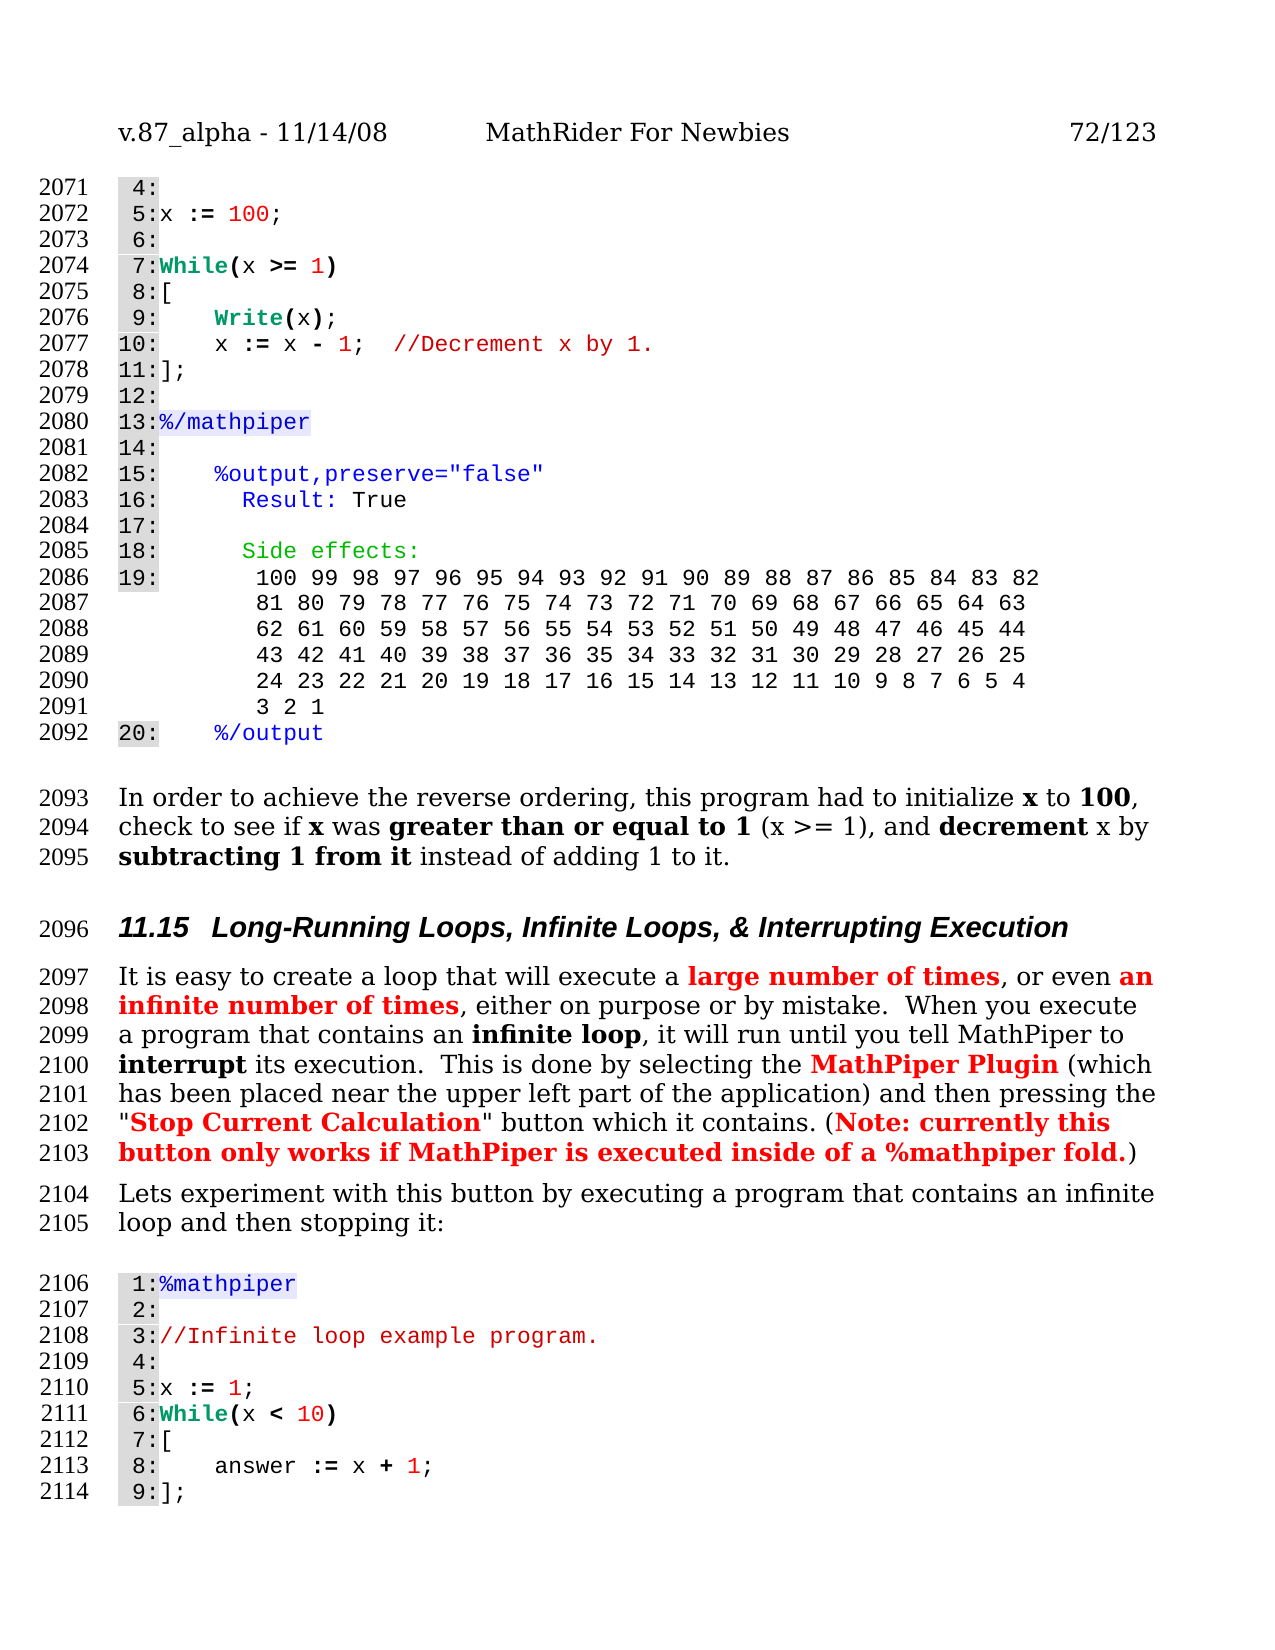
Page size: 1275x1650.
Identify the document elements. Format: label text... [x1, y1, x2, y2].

text 13:%/mathpiper [118, 410, 1157, 436]
text 81 80 79 78 77 76 75 74 73 72 71 70 69 68 67 66 65 64 63 [118, 592, 1157, 618]
text 16: Result: True [118, 488, 1157, 514]
text 9: Write(x); [118, 306, 1157, 332]
text 6: [118, 229, 1157, 254]
text 2: [118, 1299, 1157, 1324]
text 4: [118, 177, 1157, 203]
text 10: x := x - 1; //Decrement x by 1. [118, 332, 1157, 358]
text In order to achieve the reverse ordering, this program had to initialize x to 100, check to see if x was greater than or equal to 1 (x >= 1), and decrement x by subtracting 1 from it instead of adding 1 to it. [118, 783, 1157, 871]
text 19: 100 99 98 97 96 95 94 93 92 91 90 89 88 87 86 85 84 83 82 [118, 566, 1157, 592]
text 43 42 41 40 39 38 37 36 35 34 33 32 31 30 29 28 27 26 25 [118, 644, 1157, 669]
text 9:]; [118, 1480, 1157, 1506]
subtitle Long-Running Loops, Infinite Loops, & Interrupting Execution [118, 910, 1157, 944]
text 17: [118, 514, 1157, 540]
text It is easy to create a loop that will execute a large number of times, or even an infinite number of times, either on purpose or by mistake. When you execute a program that contains an infinite loop, it will run until you tell MathPiper to interrupt its execution. This is done by selecting the MathPiper Plugin (which has been placed near the upper left part of the application) and then pressing the "Stop Current Calculation" button which it contains. (Note: currently this button only works if MathPiper is executed inside of a %mathpiper fold.) [118, 962, 1157, 1167]
text 20: %/output [118, 721, 1157, 747]
text 6:While(x < 10) [118, 1402, 1157, 1428]
text 15: %output,preserve="false" [118, 462, 1157, 488]
text 18: Side effects: [118, 540, 1157, 566]
text 62 61 60 59 58 57 56 55 54 53 52 51 50 49 48 47 46 45 44 [118, 618, 1157, 644]
text 11:]; [118, 358, 1157, 384]
text 7:[ [118, 1428, 1157, 1454]
text 4: [118, 1351, 1157, 1376]
text 8: answer := x + 1; [118, 1454, 1157, 1480]
text 12: [118, 384, 1157, 410]
text 3://Infinite loop example program. [118, 1324, 1157, 1351]
text 24 23 22 21 20 19 18 17 16 15 14 13 12 11 10 9 8 7 6 5 4 [118, 669, 1157, 696]
text 8:[ [118, 281, 1157, 306]
text Lets experiment with this button by executing a program that contains an infinite loop and then stopping it: [118, 1179, 1157, 1237]
text 14: [118, 436, 1157, 462]
text 3 2 1 [118, 696, 1157, 721]
text 5:x := 1; [118, 1376, 1157, 1402]
text 5:x := 100; [118, 203, 1157, 229]
text 1:%mathpiper [118, 1273, 1157, 1299]
text 7:While(x >= 1) [118, 254, 1157, 281]
